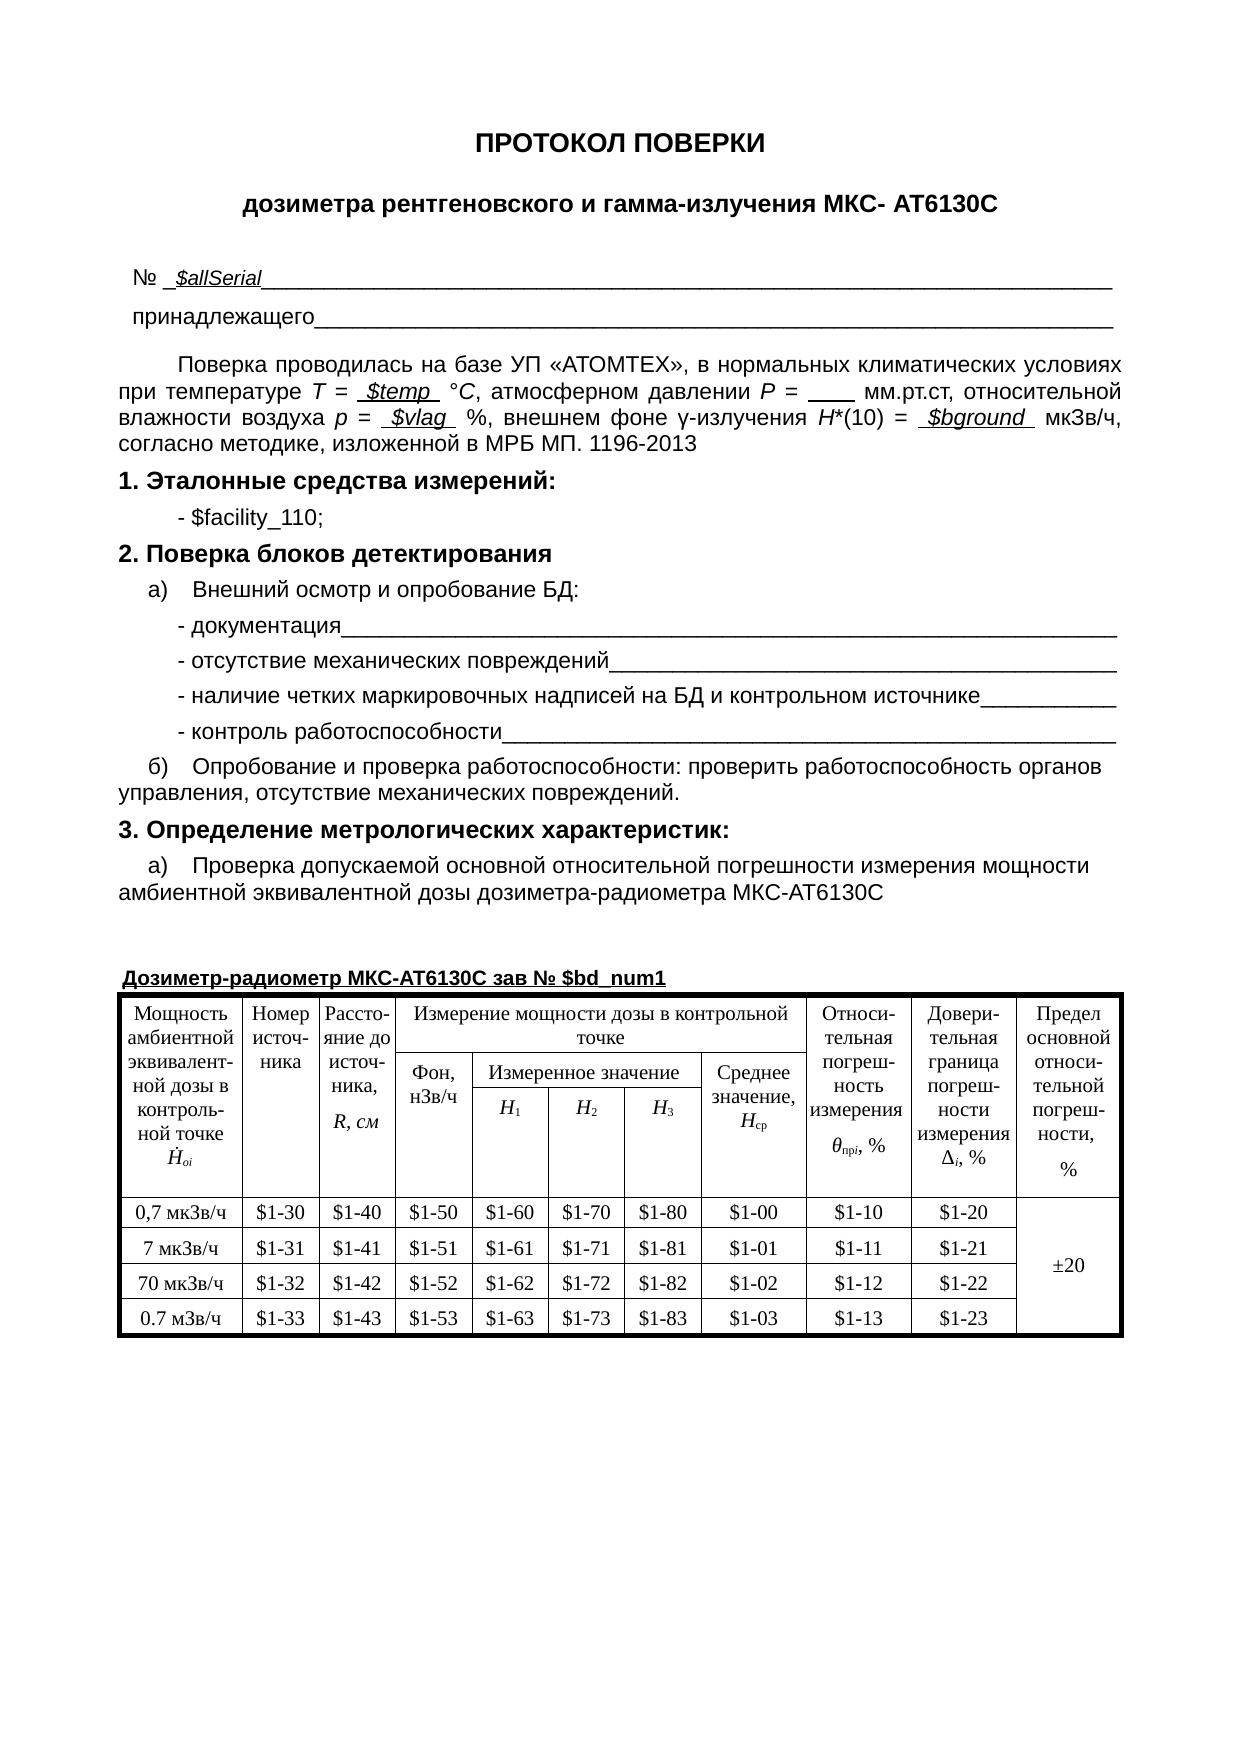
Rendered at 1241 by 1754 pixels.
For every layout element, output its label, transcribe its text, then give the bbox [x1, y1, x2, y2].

table_cell $1-22 [912, 1264, 1016, 1298]
text б) Опробование и проверка работоспособности: проверить работоспособность органов управления, отсутствие механических повреждений. [118, 753, 1122, 806]
table_cell H3 [625, 1088, 701, 1197]
table_cell $1-52 [396, 1264, 472, 1298]
text 3. Определение метрологических характеристик: [118, 815, 1122, 843]
text принадлежащего [132, 303, 1122, 329]
table_cell $1-80 [625, 1198, 701, 1227]
table_cell $1-01 [702, 1228, 806, 1262]
table_cell Номер источ-ника [243, 998, 319, 1197]
table_cell $1-62 [473, 1264, 548, 1298]
table_cell H1 [473, 1088, 548, 1197]
text Поверка проводилась на базе УП «АТОМТЕХ», в нормальных климатических условиях при температуре Т = $temp °С, атмосферном давлении Р = мм.рт.ст, относительной влажности воздуха р = $vlag %, внешнем фоне γ-излучения H*(10) = $bground мкЗв/ч, согласно методике, изложенной в МРБ МП. 1196-2013 [118, 351, 1122, 457]
table_cell Рассто-яние до источ-ника, R, см [320, 998, 395, 1197]
text 1. Эталонные средства измерений: [118, 466, 1122, 494]
text № _$allSerial [132, 263, 1122, 290]
table_cell $1-20 [912, 1198, 1016, 1227]
table_cell $1-32 [243, 1264, 319, 1298]
text - наличие четких маркировочных надписей на БД и контрольном источнике [118, 682, 1122, 709]
table_cell $1-81 [625, 1228, 701, 1262]
table_cell $1-03 [702, 1299, 806, 1333]
table_cell Фон, нЗв/ч [396, 1053, 472, 1197]
table_cell $1-42 [320, 1264, 395, 1298]
table_cell $1-51 [396, 1228, 472, 1262]
table_cell $1-72 [549, 1264, 624, 1298]
table_cell $1-13 [807, 1299, 911, 1333]
text - документация [118, 612, 1122, 638]
table_cell $1-00 [702, 1198, 806, 1227]
table_cell $1-41 [320, 1228, 395, 1262]
table_cell $1-31 [243, 1228, 319, 1262]
table_cell $1-33 [243, 1299, 319, 1333]
table_cell $1-50 [396, 1198, 472, 1227]
table_cell H2 [549, 1088, 624, 1197]
table_header Дозиметр-радиометр МКС-AT6130C зав № $bd_num1 [119, 946, 1121, 992]
text - отсутствие механических повреждений [118, 647, 1122, 673]
table_cell Измерение мощности дозы в контрольной точке [396, 998, 806, 1052]
table_cell $1-73 [549, 1299, 624, 1333]
table_cell $1-71 [549, 1228, 624, 1262]
table_cell $1-21 [912, 1228, 1016, 1262]
text - $facility_110; [118, 503, 1122, 530]
table_cell $1-83 [625, 1299, 701, 1333]
table_cell $1-63 [473, 1299, 548, 1333]
text дозиметра рентгеновского и гамма-излучения МКС- AT6130C [118, 189, 1122, 218]
table_cell $1-40 [320, 1198, 395, 1227]
text 2. Поверка блоков детектирования [118, 539, 1122, 567]
table_cell Мощность амбиентной эквивалент-ной дозы в контроль-ной точке Ḣoi [122, 998, 242, 1197]
table_cell $1-61 [473, 1228, 548, 1262]
text а) Внешний осмотр и опробование БД: [118, 576, 1122, 603]
table_cell $1-53 [396, 1299, 472, 1333]
table_cell Среднее значение, Hср [702, 1053, 806, 1197]
table_cell 0.7 мЗв/ч [122, 1299, 242, 1333]
text а) Проверка допускаемой основной относительной погрешности измерения мощности амбиентной эквивалентной дозы дозиметра-радиометра МКС-AT6130C [118, 852, 1122, 905]
table_cell 0,7 мкЗв/ч [122, 1198, 242, 1227]
table_cell $1-82 [625, 1264, 701, 1298]
table_cell ±20 [1017, 1198, 1119, 1333]
table_cell $1-10 [807, 1198, 911, 1227]
table_cell 7 мкЗв/ч [122, 1228, 242, 1262]
table_cell Относи-тельная погреш-ность измерения θпрi, % [807, 998, 911, 1197]
table_cell $1-23 [912, 1299, 1016, 1333]
table_cell Предел основной относи-тельной погреш-ности, % [1017, 998, 1119, 1197]
text ПРОТОКОЛ ПОВЕРКИ [118, 127, 1122, 158]
table_cell $1-60 [473, 1198, 548, 1227]
table_cell Измеренное значение [473, 1053, 701, 1087]
table_cell 70 мкЗв/ч [122, 1264, 242, 1298]
table_cell $1-30 [243, 1198, 319, 1227]
table_cell Довери-тельная граница погреш-ности измерения Δi, % [912, 998, 1016, 1197]
table_cell $1-70 [549, 1198, 624, 1227]
text - контроль работоспособности [118, 718, 1122, 744]
table_cell $1-11 [807, 1228, 911, 1262]
table_cell $1-12 [807, 1264, 911, 1298]
table_cell $1-02 [702, 1264, 806, 1298]
table_cell $1-43 [320, 1299, 395, 1333]
